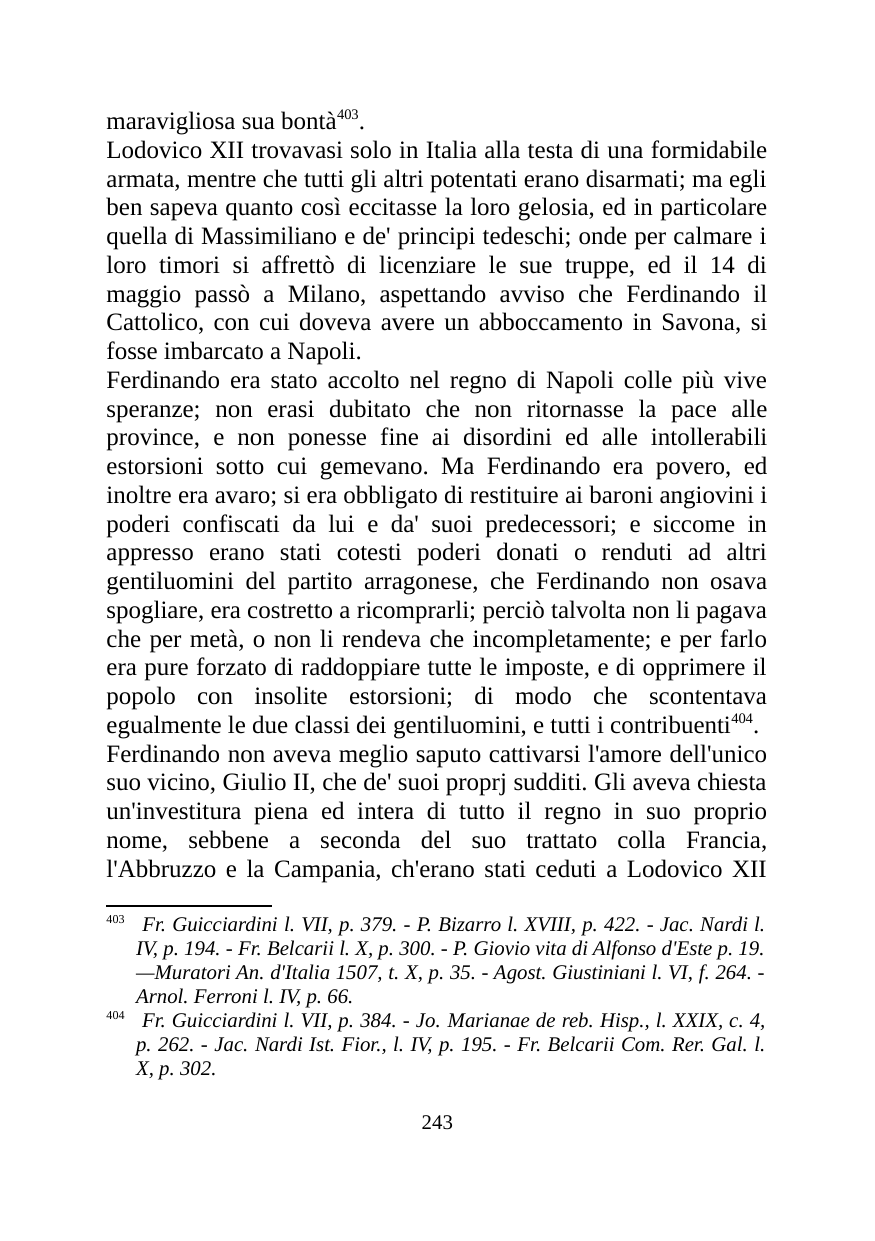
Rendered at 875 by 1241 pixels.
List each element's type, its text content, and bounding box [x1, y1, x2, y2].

text Lodovico XII trovavasi solo in Italia alla testa di una formidabile armata, mentre che tutti gli altri potentati erano disarmati; ma egli ben sapeva quanto così eccitasse la loro gelosia, ed in particolare quella di Massimiliano e de' principi tedeschi; onde per calmare i loro timori si affrettò di licenziare le sue truppe, ed il 14 di maggio passò a Milano, aspettando avviso che Ferdinando il Cattolico, con cui doveva avere un abboccamento in Savona, si fosse imbarcato a Napoli. [106, 135, 768, 365]
text Fr. Guicciardini l. VII, p. 379. - P. Bizarro l. XVIII, p. 422. - Jac. Nardi l. IV, p. 194. - Fr. Belcarii l. X, p. 300. - P. Giovio vita di Alfonso d'Este p. 19.—Muratori An. d'Italia 1507, t. X, p. 35. - Agost. Giustiniani l. VI, f. 264. - Arnol. Ferroni l. IV, p. 66. [106, 912, 768, 1008]
text Fr. Guicciardini l. VII, p. 384. - Jo. Marianae de reb. Hisp., l. XXIX, c. 4, p. 262. - Jac. Nardi Ist. Fior., l. IV, p. 195. - Fr. Belcarii Com. Rer. Gal. l. X, p. 302. [106, 1008, 768, 1080]
text Ferdinando era stato accolto nel regno di Napoli colle più vive speranze; non erasi dubitato che non ritornasse la pace alle province, e non ponesse fine ai disordini ed alle intollerabili estorsioni sotto cui gemevano. Ma Ferdinando era povero, ed inoltre era avaro; si era obbligato di restituire ai baroni angiovini i poderi confiscati da lui e da' suoi predecessori; e siccome in appresso erano stati cotesti poderi donati o renduti ad altri gentiluomini del partito arragonese, che Ferdinando non osava spogliare, era costretto a ricomprarli; perciò talvolta non li pagava che per metà, o non li rendeva che incompletamente; e per farlo era pure forzato di raddoppiare tutte le imposte, e di opprimere il popolo con insolite estorsioni; di modo che scontentava egualmente le due classi dei gentiluomini, e tutti i contribuenti. [106, 365, 768, 739]
text maravigliosa sua bontà. [106, 106, 768, 135]
text Ferdinando non aveva meglio saputo cattivarsi l'amore dell'unico suo vicino, Giulio II, che de' suoi proprj sudditi. Gli aveva chiesta un'investitura piena ed intera di tutto il regno in suo proprio nome, sebbene a seconda del suo trattato colla Francia, l'Abbruzzo e la Campania, ch'erano stati ceduti a Lodovico XII [106, 739, 768, 882]
